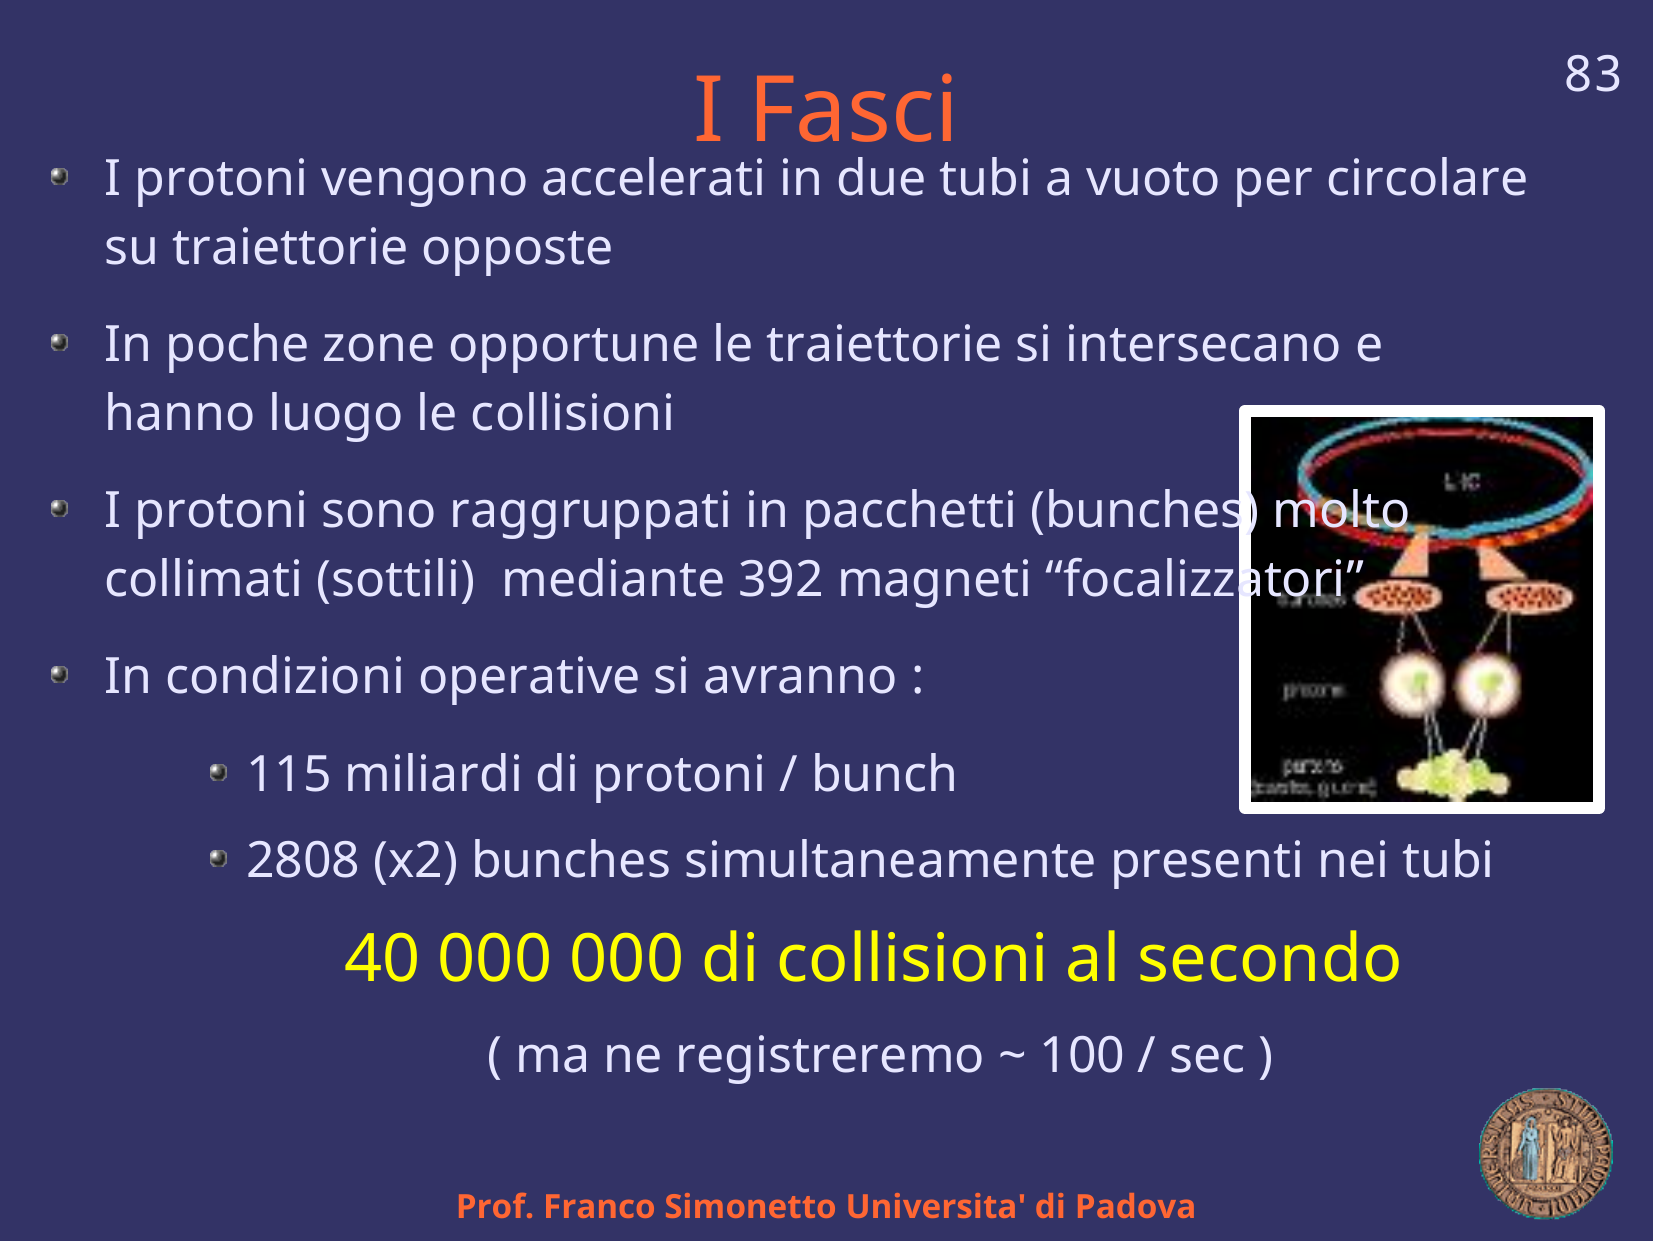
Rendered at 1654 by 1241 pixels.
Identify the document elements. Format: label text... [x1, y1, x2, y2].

picture [1479, 1087, 1613, 1221]
title I Fasci [82, 55, 1571, 156]
list I protoni vengono accelerati in due tubi a vuoto per circolare su traiettorie opposte In poche zone opportune le traiettorie si intersecano e hanno luogo le collisioni I protoni sono raggruppati in pacchetti (bunches) molto collimati (sottili) mediante 392 magneti “focalizzatori” In condizioni operative si avranno : 115 miliardi di protoni / bunch 2808 (x2) bunches simultaneamente presenti nei tubi 40 000 000 di collisioni al secondo ( ma ne registreremo ~ 100 / sec ) [33, 142, 1538, 1102]
picture [1538, 416, 1594, 803]
